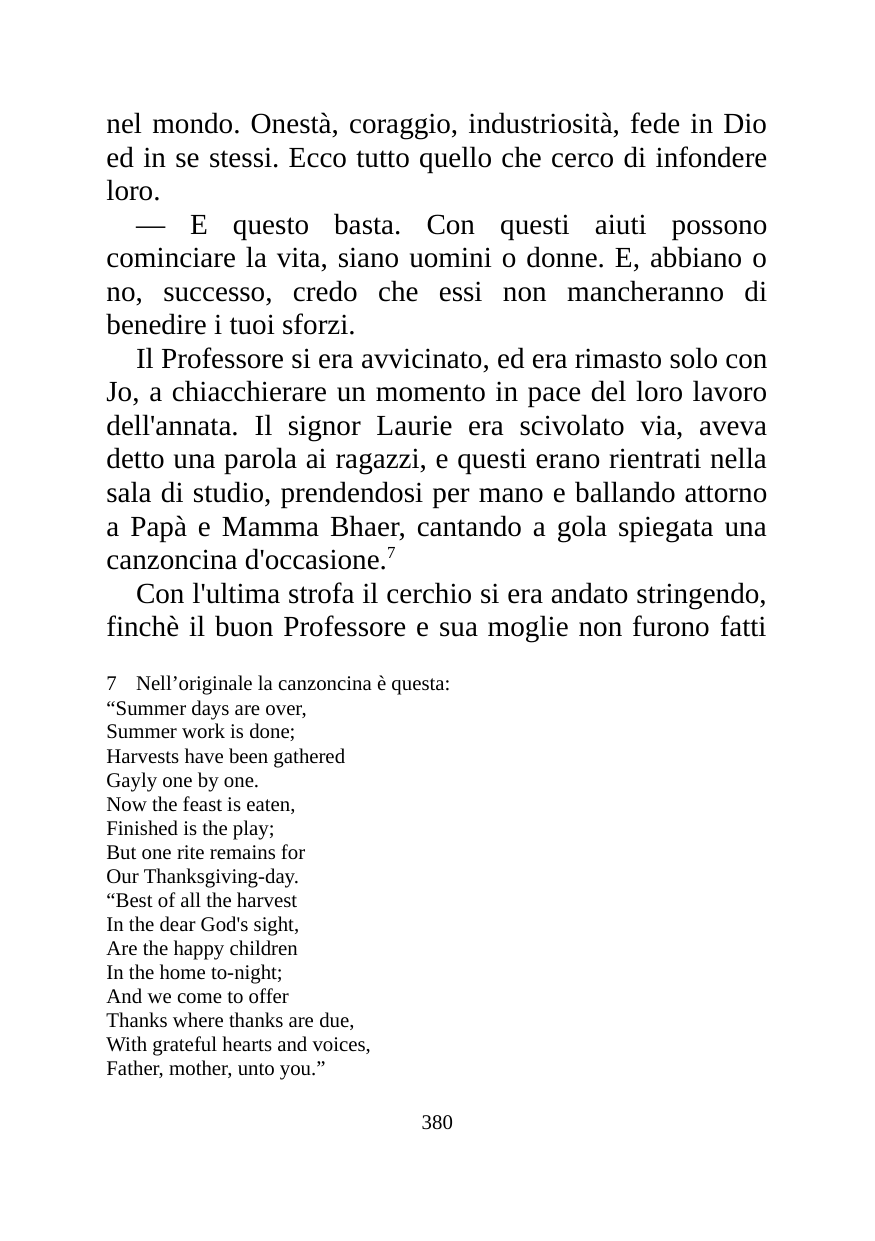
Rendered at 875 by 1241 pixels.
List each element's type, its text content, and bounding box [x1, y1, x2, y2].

text “Summer days are over, [106, 695, 768, 719]
text Are the happy children [106, 936, 768, 960]
text Harvests have been gathered [106, 743, 768, 768]
text Finished is the play; [106, 816, 768, 840]
text And we come to offer [106, 984, 768, 1008]
text Thanks where thanks are due, [106, 1008, 768, 1032]
text nel mondo. Onestà, coraggio, industriosità, fede in Dio ed in se stessi. Ecco tutto quello che cerco di infondere loro. [106, 106, 768, 207]
text Our Thanksgiving-day. [106, 864, 768, 888]
text Father, mother, unto you.” [106, 1056, 768, 1080]
text But one rite remains for [106, 840, 768, 864]
text Nell’originale la canzoncina è questa: [106, 671, 768, 695]
text With grateful hearts and voices, [106, 1032, 768, 1056]
text “Best of all the harvest [106, 888, 768, 912]
text — E questo basta. Con questi aiuti possono cominciare la vita, siano uomini o donne. E, abbiano o no, successo, credo che essi non mancheranno di benedire i tuoi sforzi. [106, 207, 768, 341]
text Con l'ultima strofa il cerchio si era andato stringendo, finchè il buon Professore e sua moglie non furono fatti [106, 576, 768, 643]
text In the home to-night; [106, 960, 768, 984]
text Now the feast is eaten, [106, 792, 768, 816]
text Gayly one by one. [106, 768, 768, 792]
text In the dear God's sight, [106, 912, 768, 936]
text Il Professore si era avvicinato, ed era rimasto solo con Jo, a chiacchierare un momento in pace del loro lavoro dell'annata. Il signor Laurie era scivolato via, aveva detto una parola ai ragazzi, e questi erano rientrati nella sala di studio, prendendosi per mano e ballando attorno a Papà e Mamma Bhaer, cantando a gola spiegata una canzoncina d'occasione. [106, 341, 768, 576]
text Summer work is done; [106, 719, 768, 743]
